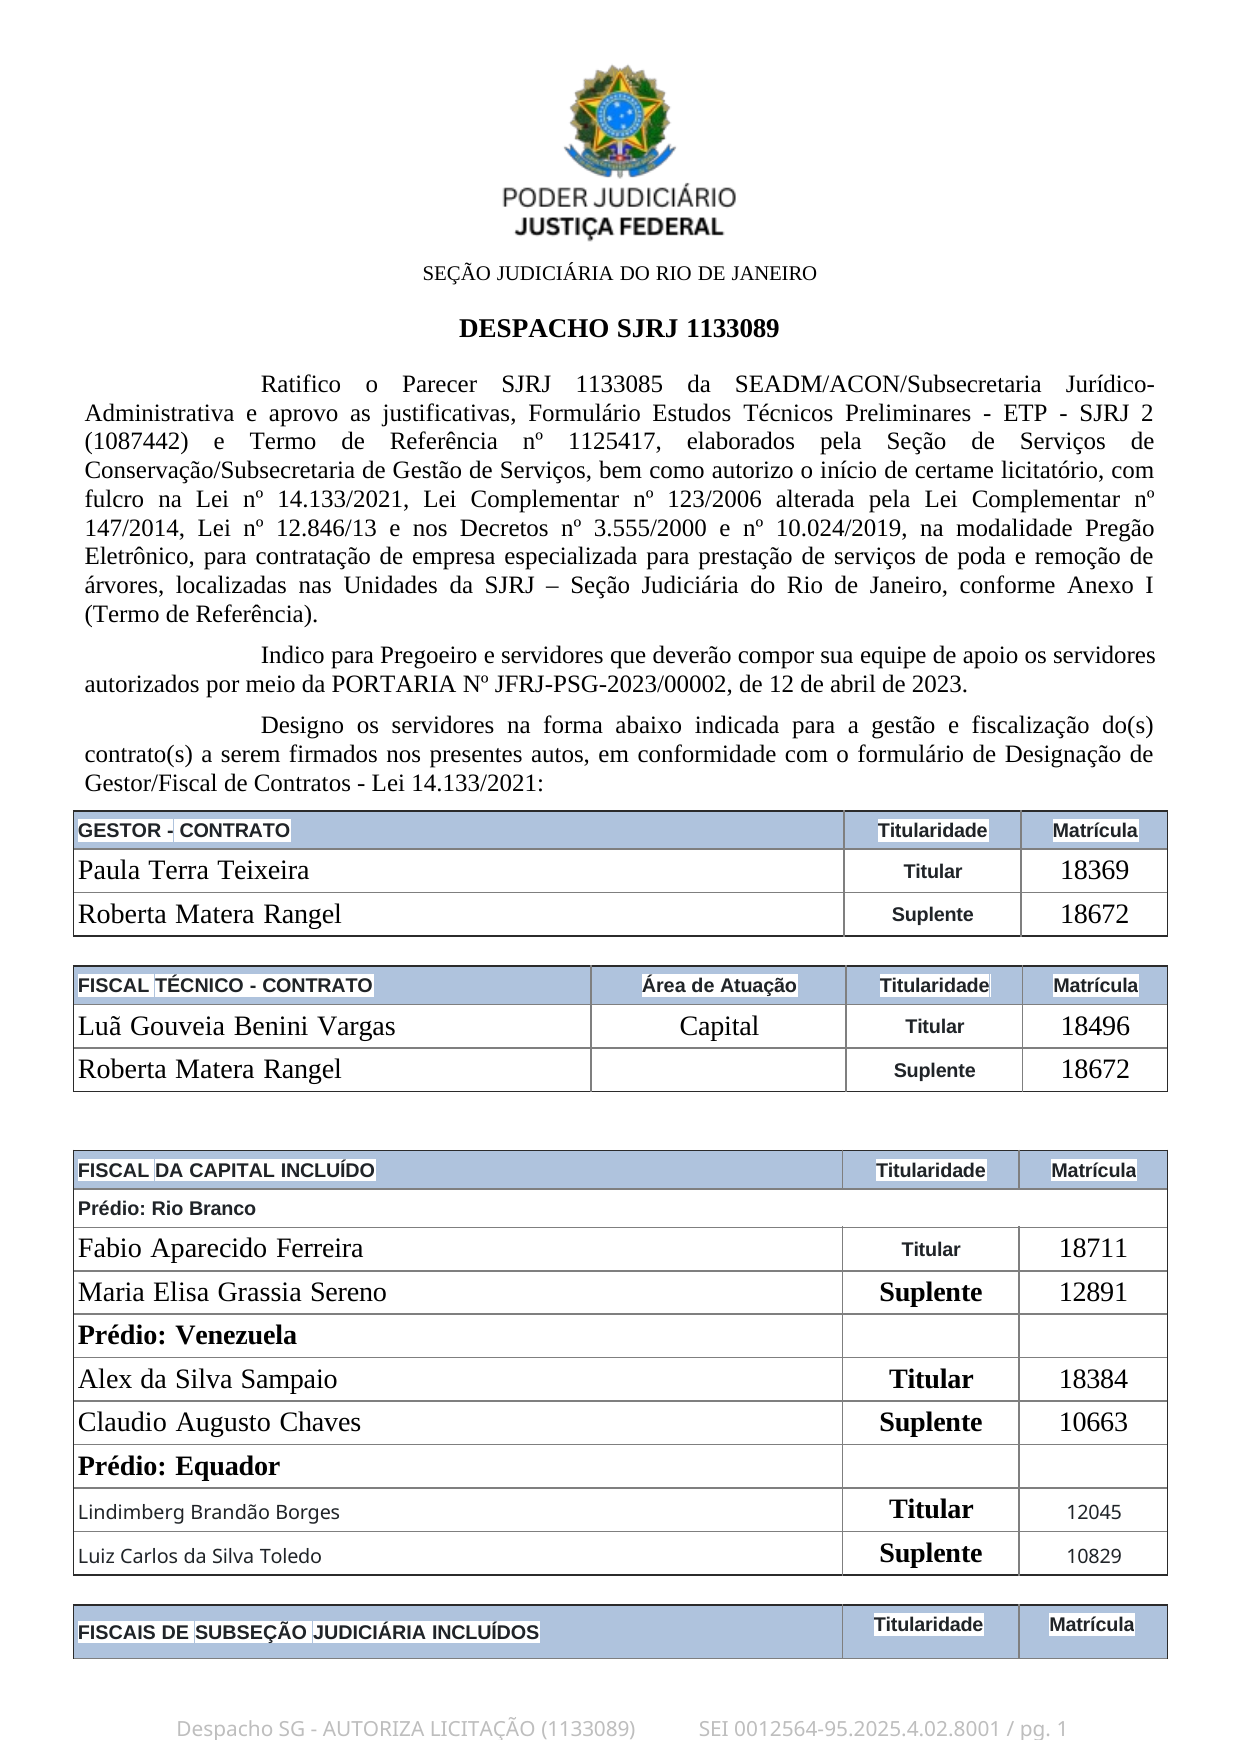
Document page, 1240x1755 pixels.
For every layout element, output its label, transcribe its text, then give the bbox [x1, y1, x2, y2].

table_cell Titular [845, 850, 1020, 892]
table_cell Maria Elisa Grassia Sereno [74, 1272, 842, 1313]
table_header Matrícula [1022, 812, 1167, 848]
text Ratifico o Parecer SJRJ 1133085 da SEADM/ACON/Subsecretaria Jurídico- Administrativa e aprovo as justificativas, Formulário Estudos Técnicos Preliminares - ETP - SJRJ 2 (1087442) e Termo de Referência nº 1125417, elaborados pela Seção de Serviços de Conservação/Subsecretaria de Gestão de Serviços, bem como autorizo o início de certame licitatório, com fulcro na Lei nº 14.133/2021, Lei Complementar nº 123/2006 alterada pela Lei Complementar nº 147/2014, Lei nº 12.846/13 e nos Decretos nº 3.555/2000 e nº 10.024/2019, na modalidade Pregão Eletrônico, para contratação de empresa especializada para prestação de serviços de poda e remoção de árvores, localizadas nas Unidades da SJRJ – Seção Judiciária do Rio de Janeiro, conforme Anexo I (Termo de Referência). [84, 369, 1156, 628]
table_cell Roberta Matera Rangel [74, 893, 843, 935]
table_cell Alex da Silva Sampaio [74, 1358, 842, 1400]
table_cell 12045 [1020, 1489, 1167, 1531]
table_cell Paula Terra Teixeira [74, 850, 843, 892]
table_cell Luã Gouveia Benini Vargas [74, 1005, 590, 1047]
table_cell 18496 [1023, 1005, 1167, 1047]
table_cell [1020, 1445, 1167, 1487]
table_cell Capital [592, 1005, 845, 1047]
table_cell Suplente [843, 1272, 1018, 1313]
table_cell 18711 [1020, 1228, 1167, 1270]
table_cell 18672 [1023, 1049, 1167, 1091]
table_cell [843, 1315, 1018, 1357]
table_header Área de Atuação [592, 967, 845, 1004]
table_header FISCAIS DE SUBSEÇÃO JUDICIÁRIA INCLUÍDOS [74, 1606, 842, 1658]
table_cell 18369 [1022, 850, 1167, 892]
table_cell Titular [847, 1005, 1022, 1047]
table_cell Suplente [843, 1402, 1018, 1444]
table_cell Suplente [843, 1532, 1018, 1574]
text Indico para Pregoeiro e servidores que deverão compor sua equipe de apoio os servidores autorizados por meio da PORTARIA Nº JFRJ-PSG-2023/00002, de 12 de abril de 2023. [84, 640, 1156, 698]
table_header Titularidade [843, 1151, 1018, 1188]
table_cell Prédio: Venezuela [74, 1315, 842, 1357]
table_cell Titular [843, 1358, 1018, 1400]
table_cell Roberta Matera Rangel [74, 1049, 590, 1091]
table_cell 18384 [1020, 1358, 1167, 1400]
text SEÇÃO JUDICIÁRIA DO RIO DE JANEIRO [399, 261, 841, 285]
table_cell 18672 [1022, 893, 1167, 935]
table_cell Prédio: Equador [74, 1445, 842, 1487]
table_cell Suplente [845, 893, 1020, 935]
table_cell 10829 [1020, 1532, 1167, 1574]
table_header Matrícula [1020, 1606, 1167, 1658]
table_cell [1020, 1315, 1167, 1357]
table_cell Luiz Carlos da Silva Toledo [74, 1532, 842, 1574]
table_cell [592, 1049, 845, 1091]
table_header GESTOR - CONTRATO [74, 812, 843, 848]
table_cell Suplente [847, 1049, 1022, 1091]
table_cell Titular [843, 1228, 1018, 1270]
subtitle DESPACHO SJRJ 1133089 [398, 312, 840, 343]
table_header FISCAL TÉCNICO - CONTRATO [74, 967, 590, 1004]
table_cell 10663 [1020, 1402, 1167, 1444]
table_cell Lindimberg Brandão Borges [74, 1489, 842, 1531]
table_cell 12891 [1020, 1272, 1167, 1313]
table_cell [843, 1445, 1018, 1487]
table_header Titularidade [843, 1606, 1018, 1658]
table_header Matrícula [1023, 967, 1167, 1004]
table_header Titularidade [845, 812, 1020, 848]
table_cell Titular [843, 1489, 1018, 1531]
table_header Matrícula [1020, 1151, 1167, 1188]
table_cell Fabio Aparecido Ferreira [74, 1228, 842, 1270]
table_header FISCAL DA CAPITAL INCLUÍDO [74, 1151, 842, 1188]
table_cell Claudio Augusto Chaves [74, 1402, 842, 1444]
table_header Titularidade [847, 967, 1022, 1004]
table_cell Prédio: Rio Branco [74, 1190, 1167, 1226]
text Designo os servidores na forma abaixo indicada para a gestão e fiscalização do(s) contrato(s) a serem firmados nos presentes autos, em conformidade com o formulário de Designação de Gestor/Fiscal de Contratos - Lei 14.133/2021: [84, 710, 1155, 796]
